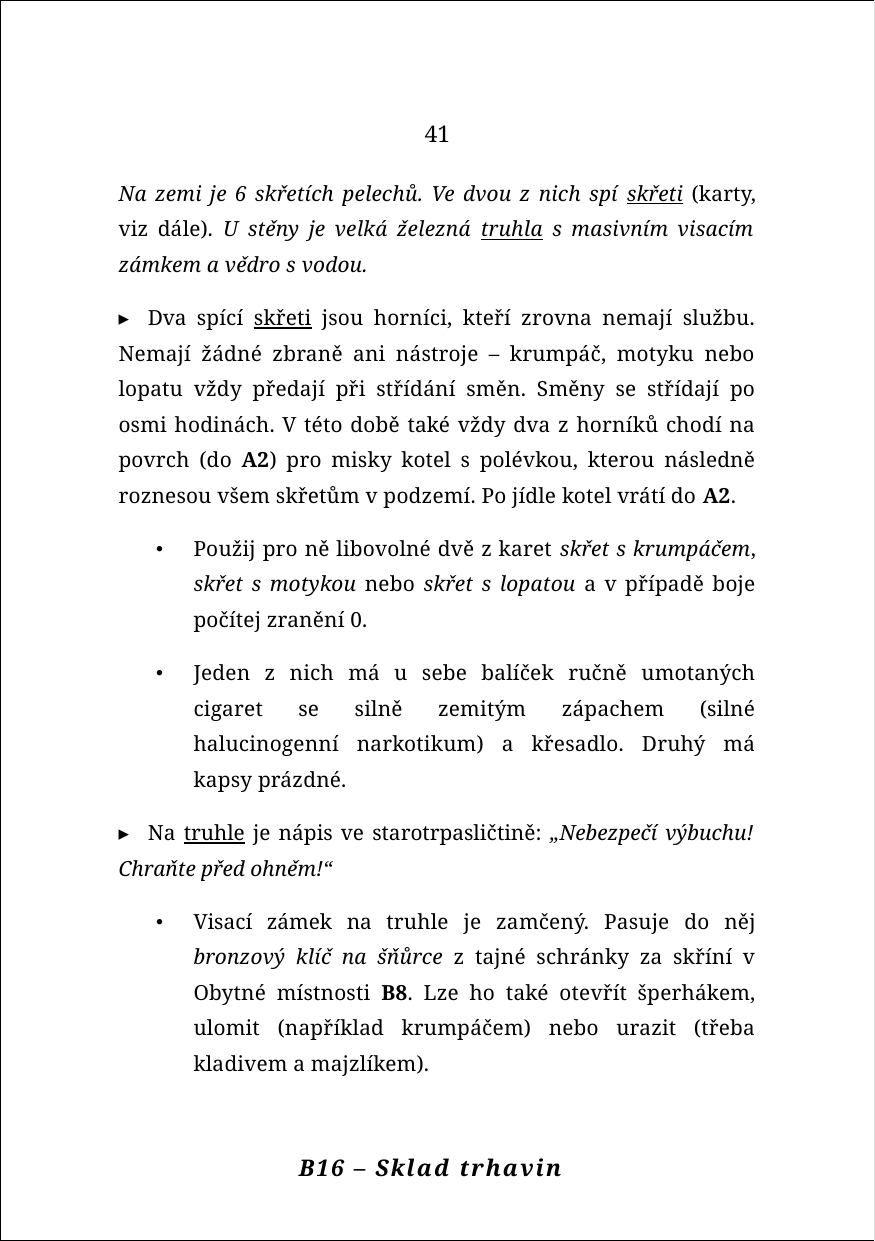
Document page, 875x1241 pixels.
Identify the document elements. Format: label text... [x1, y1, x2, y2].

list Použij pro ně libovolné dvě z karet skřet s krumpáčem, skřet s motykou nebo skřet s lopatou a v případě boje počítej zranění 0. [156, 534, 756, 633]
text Na zemi je 6 skřetích pelechů. Ve dvou z nich spí skřeti (karty, viz dále). U stěny je velká železná truhla s masivním visacím zámkem a vědro s vodou. [118, 179, 756, 278]
list Jeden z nich má u sebe balíček ručně umotaných cigaret se silně zemitým zápachem (silné halucinogenní narkotikum) a křesadlo. Druhý má kapsy prázdné. [156, 658, 756, 793]
text ▸ Dva spící skřeti jsou horníci, kteří zrovna nemají službu. Nemají žádné zbraně ani nástroje – krumpáč, motyku nebo lopatu vždy předají při střídání směn. Směny se střídají po osmi hodinách. V této době také vždy dva z horníků chodí na povrch (do A2) pro misky kotel s polévkou, kterou následně roznesou všem skřetům v podzemí. Po jídle kotel vrátí do A2. [118, 303, 756, 509]
text ▸ Na truhle je nápis ve starotrpasličtině: „Nebezpečí výbuchu! Chraňte před ohněm!“ [118, 818, 756, 882]
list Visací zámek na truhle je zamčený. Pasuje do něj bronzový klíč na šňůrce z tajné schránky za skříní v Obytné místnosti B8. Lze ho také otevřít šperhákem, ulomit (například krumpáčem) nebo urazit (třeba kladivem a majzlíkem). [156, 907, 756, 1077]
